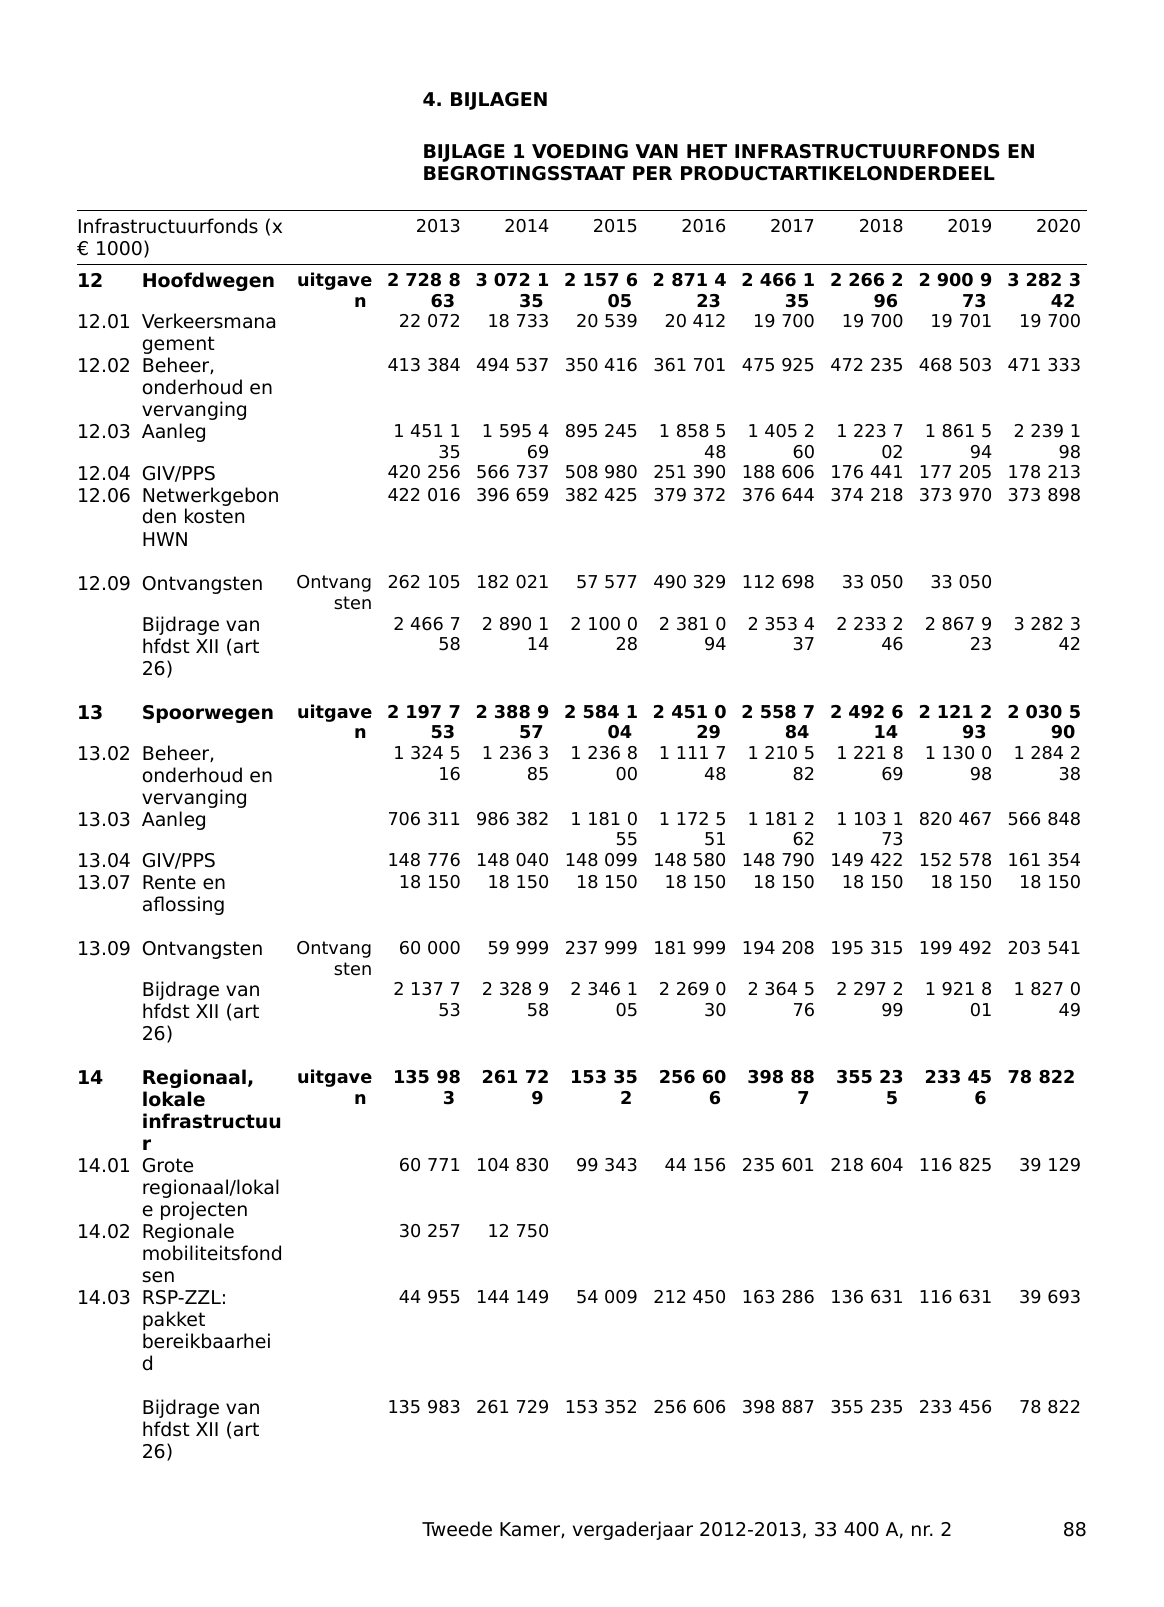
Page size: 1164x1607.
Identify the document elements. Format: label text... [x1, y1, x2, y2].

table_cell 251 390 [644, 463, 732, 484]
table_cell 413 384 [378, 355, 466, 421]
table_cell Ontvangsten [289, 938, 378, 979]
table_cell 12 750 [466, 1221, 555, 1287]
table_cell [378, 1375, 466, 1397]
table_cell 177 205 [909, 463, 998, 484]
table_cell 355 235 [821, 1067, 909, 1155]
table_cell 18 150 [555, 872, 644, 916]
table_cell 2 328 958 [466, 979, 555, 1045]
table_cell 262 105 [378, 573, 466, 614]
table_cell 422 016 [378, 485, 466, 550]
table_cell 19 700 [821, 311, 909, 355]
table_cell [909, 1221, 998, 1287]
table_cell [289, 916, 378, 938]
table_cell 18 150 [644, 872, 732, 916]
table_cell 1 284 238 [998, 743, 1087, 809]
table_cell 2 388 957 [466, 702, 555, 743]
table_cell 12.09 [77, 573, 136, 614]
table_cell 19 700 [998, 311, 1087, 355]
table_header 2014 [466, 211, 555, 264]
table_cell [909, 1375, 998, 1397]
table_cell [909, 916, 998, 938]
table_cell 153 352 [555, 1397, 644, 1463]
table_cell 2 269 030 [644, 979, 732, 1045]
table_header 2018 [821, 211, 909, 264]
table_cell 350 416 [555, 355, 644, 421]
table_cell 1 405 260 [732, 421, 821, 462]
table_cell Bijdrage van hfdst XII (art 26) [136, 1397, 289, 1463]
table_cell 820 467 [909, 809, 998, 850]
table_cell 2 100 028 [555, 614, 644, 679]
table_cell 178 213 [998, 463, 1087, 484]
table_cell [644, 916, 732, 938]
table_cell GIV/PPS [136, 463, 289, 484]
table_cell [466, 1375, 555, 1397]
table_cell [136, 916, 289, 938]
table_cell 2 239 198 [998, 421, 1087, 462]
table_cell 261 729 [466, 1067, 555, 1155]
table_header 2020 [998, 211, 1087, 264]
table_header 2016 [644, 211, 732, 264]
table_cell 59 999 [466, 938, 555, 979]
table_cell [644, 1375, 732, 1397]
table_cell 1 181 262 [732, 809, 821, 850]
table_cell [289, 1375, 378, 1397]
table_cell 135 983 [378, 1067, 466, 1155]
table_cell 60 771 [378, 1155, 466, 1221]
table_cell [644, 680, 732, 702]
table_cell Grote regionaal/lokale projecten [136, 1155, 289, 1221]
table_cell [821, 1375, 909, 1397]
table_cell 148 040 [466, 850, 555, 872]
table_cell 13.03 [77, 809, 136, 850]
table_cell 163 286 [732, 1287, 821, 1375]
table_cell [289, 743, 378, 809]
table_cell 2 353 437 [732, 614, 821, 679]
table_cell [555, 1045, 644, 1067]
table_cell [77, 680, 136, 702]
table_cell 1 324 516 [378, 743, 466, 809]
table_cell [821, 550, 909, 572]
table_cell 2 900 973 [909, 265, 998, 311]
table_cell [136, 1375, 289, 1397]
table_cell [555, 680, 644, 702]
table_cell 1 858 548 [644, 421, 732, 462]
table_cell [289, 311, 378, 355]
table_cell 19 701 [909, 311, 998, 355]
table_cell 1 236 385 [466, 743, 555, 809]
table_cell [821, 680, 909, 702]
table_cell [378, 550, 466, 572]
table_cell Ontvangsten [136, 938, 289, 979]
table_cell 490 329 [644, 573, 732, 614]
table_cell 3 072 135 [466, 265, 555, 311]
table_cell 57 577 [555, 573, 644, 614]
table_cell [466, 550, 555, 572]
table_cell [732, 550, 821, 572]
table_cell 112 698 [732, 573, 821, 614]
table_cell 376 644 [732, 485, 821, 550]
table_cell 2 266 296 [821, 265, 909, 311]
table_cell 3 282 342 [998, 614, 1087, 679]
table_cell uitgaven [289, 1067, 378, 1155]
table_cell 136 631 [821, 1287, 909, 1375]
table_cell 149 422 [821, 850, 909, 872]
table_cell [909, 550, 998, 572]
table_cell [998, 550, 1087, 572]
table_cell [378, 1045, 466, 1067]
table_cell 18 150 [909, 872, 998, 916]
table_cell 12.01 [77, 311, 136, 355]
table_cell 116 825 [909, 1155, 998, 1221]
table_cell 373 970 [909, 485, 998, 550]
table_cell [77, 1375, 136, 1397]
table_cell [77, 1045, 136, 1067]
table_cell 398 887 [732, 1397, 821, 1463]
table_cell 148 580 [644, 850, 732, 872]
table_cell [555, 916, 644, 938]
table_cell Verkeersmanagement [136, 311, 289, 355]
table_cell Spoorwegen [136, 702, 289, 743]
table_cell 256 606 [644, 1067, 732, 1155]
table_cell [136, 1045, 289, 1067]
table_cell 181 999 [644, 938, 732, 979]
table_cell [998, 1375, 1087, 1397]
table_cell 1 921 801 [909, 979, 998, 1045]
table_cell 379 372 [644, 485, 732, 550]
table_cell 1 827 049 [998, 979, 1087, 1045]
table_cell 182 021 [466, 573, 555, 614]
table_cell Hoofdwegen [136, 265, 289, 311]
table_cell 237 999 [555, 938, 644, 979]
table_cell 2 466 135 [732, 265, 821, 311]
table_cell 396 659 [466, 485, 555, 550]
table_cell 12.04 [77, 463, 136, 484]
table_cell 233 456 [909, 1067, 998, 1155]
table_cell uitgaven [289, 265, 378, 311]
table_cell 420 256 [378, 463, 466, 484]
table_cell [998, 573, 1087, 614]
table_cell 566 848 [998, 809, 1087, 850]
table_cell [555, 550, 644, 572]
table_cell 135 983 [378, 1397, 466, 1463]
table_cell 18 150 [378, 872, 466, 916]
table_cell [289, 680, 378, 702]
table_cell 1 236 800 [555, 743, 644, 809]
table_cell Regionaal, lokale infrastructuur [136, 1067, 289, 1155]
table_cell 1 111 748 [644, 743, 732, 809]
table_cell [821, 1221, 909, 1287]
table_cell 33 050 [909, 573, 998, 614]
table_cell 39 129 [998, 1155, 1087, 1221]
table_cell [136, 680, 289, 702]
table_cell [289, 850, 378, 872]
table_cell Bijdrage van hfdst XII (art 26) [136, 614, 289, 679]
table_cell [77, 550, 136, 572]
table_cell [466, 680, 555, 702]
table_cell [289, 1155, 378, 1221]
table_cell 22 072 [378, 311, 466, 355]
table_cell [466, 916, 555, 938]
table_cell 2 381 094 [644, 614, 732, 679]
table_cell uitgaven [289, 702, 378, 743]
table_cell [998, 916, 1087, 938]
table_cell [998, 1045, 1087, 1067]
table_cell 14.01 [77, 1155, 136, 1221]
table_cell 2 890 114 [466, 614, 555, 679]
table_cell [77, 614, 136, 679]
table_cell 2 137 753 [378, 979, 466, 1045]
table_cell 78 822 [998, 1067, 1087, 1155]
table_cell 475 925 [732, 355, 821, 421]
table_cell 2 558 784 [732, 702, 821, 743]
table_cell 194 208 [732, 938, 821, 979]
table_header 2015 [555, 211, 644, 264]
table_cell [136, 550, 289, 572]
table_cell GIV/PPS [136, 850, 289, 872]
table_cell Aanleg [136, 809, 289, 850]
table_cell 2 584 104 [555, 702, 644, 743]
table_cell 144 149 [466, 1287, 555, 1375]
table_cell 195 315 [821, 938, 909, 979]
table_cell 2 364 576 [732, 979, 821, 1045]
table_cell 1 210 582 [732, 743, 821, 809]
table_cell 19 700 [732, 311, 821, 355]
table_cell 374 218 [821, 485, 909, 550]
table_cell [466, 1045, 555, 1067]
table_cell 472 235 [821, 355, 909, 421]
table_cell 13 [77, 702, 136, 743]
table_cell 2 346 105 [555, 979, 644, 1045]
table_header [289, 211, 378, 264]
table_cell 1 172 551 [644, 809, 732, 850]
table_cell 706 311 [378, 809, 466, 850]
subtitle BIJLAGE 1 VOEDING VAN HET INFRASTRUCTUURFONDS EN BEGROTINGSSTAAT PER PRODUCTARTIKELONDERDEEL [422, 141, 1087, 185]
table_cell [289, 1221, 378, 1287]
table_cell 20 412 [644, 311, 732, 355]
table_cell [821, 916, 909, 938]
table_cell Aanleg [136, 421, 289, 462]
table_cell Regionale mobiliteitsfondsen [136, 1221, 289, 1287]
table_cell 2 297 299 [821, 979, 909, 1045]
table_cell 18 150 [821, 872, 909, 916]
table_cell Beheer, onderhoud en vervanging [136, 355, 289, 421]
table_cell 148 776 [378, 850, 466, 872]
table_cell [289, 550, 378, 572]
table_cell 2 197 753 [378, 702, 466, 743]
table_cell 148 790 [732, 850, 821, 872]
table_cell Beheer, onderhoud en vervanging [136, 743, 289, 809]
table_cell 471 333 [998, 355, 1087, 421]
table_cell Ontvangsten [136, 573, 289, 614]
table_cell [289, 614, 378, 679]
table_cell 382 425 [555, 485, 644, 550]
table_cell [909, 1045, 998, 1067]
table_cell 12.03 [77, 421, 136, 462]
table_cell 30 257 [378, 1221, 466, 1287]
table_cell 60 000 [378, 938, 466, 979]
table_cell 261 729 [466, 1397, 555, 1463]
table_cell 14.02 [77, 1221, 136, 1287]
table_cell 2 492 614 [821, 702, 909, 743]
table_cell Rente en aflossing [136, 872, 289, 916]
table_cell 12.02 [77, 355, 136, 421]
table_cell [289, 421, 378, 462]
table_cell 2 121 293 [909, 702, 998, 743]
table_header 2013 [378, 211, 466, 264]
table_cell 1 861 594 [909, 421, 998, 462]
table_cell [732, 1221, 821, 1287]
table_cell 398 887 [732, 1067, 821, 1155]
table_cell 2 451 029 [644, 702, 732, 743]
table_cell 39 693 [998, 1287, 1087, 1375]
table_cell 104 830 [466, 1155, 555, 1221]
table_cell 895 245 [555, 421, 644, 462]
table_cell 468 503 [909, 355, 998, 421]
table_cell 18 733 [466, 311, 555, 355]
table_cell 2 466 758 [378, 614, 466, 679]
table_cell 2 233 246 [821, 614, 909, 679]
table_header Infrastructuurfonds (x € 1000) [77, 211, 289, 264]
table_cell 1 130 098 [909, 743, 998, 809]
table_cell [644, 550, 732, 572]
table_cell 1 451 135 [378, 421, 466, 462]
table_cell [289, 355, 378, 421]
table_cell 355 235 [821, 1397, 909, 1463]
table_cell [732, 916, 821, 938]
table_header 2017 [732, 211, 821, 264]
table_cell [289, 1045, 378, 1067]
table_cell [289, 1287, 378, 1375]
table_cell 218 604 [821, 1155, 909, 1221]
table_cell 256 606 [644, 1397, 732, 1463]
table_cell 212 450 [644, 1287, 732, 1375]
table_cell Netwerkgebonden kosten HWN [136, 485, 289, 550]
table_cell 152 578 [909, 850, 998, 872]
table_cell 1 103 173 [821, 809, 909, 850]
table_cell 44 156 [644, 1155, 732, 1221]
table_cell 373 898 [998, 485, 1087, 550]
table_cell 1 595 469 [466, 421, 555, 462]
table_cell [289, 1397, 378, 1463]
table_cell [378, 680, 466, 702]
table_cell 44 955 [378, 1287, 466, 1375]
table_cell 54 009 [555, 1287, 644, 1375]
table_cell 13.04 [77, 850, 136, 872]
table_cell [998, 680, 1087, 702]
table_cell 233 456 [909, 1397, 998, 1463]
table_cell [732, 1375, 821, 1397]
table_cell 2 728 863 [378, 265, 466, 311]
table_cell 14.03 [77, 1287, 136, 1375]
table_cell [289, 809, 378, 850]
table_cell 116 631 [909, 1287, 998, 1375]
table_cell 508 980 [555, 463, 644, 484]
table_cell 12.06 [77, 485, 136, 550]
table_cell 12 [77, 265, 136, 311]
table_cell 18 150 [466, 872, 555, 916]
table_cell [821, 1045, 909, 1067]
table_cell [998, 1221, 1087, 1287]
table_cell 2 867 923 [909, 614, 998, 679]
table_cell 13.07 [77, 872, 136, 916]
table_header 2019 [909, 211, 998, 264]
subtitle 4. BIJLAGEN [422, 89, 1087, 111]
table_cell 188 606 [732, 463, 821, 484]
table_cell [289, 485, 378, 550]
table_cell [644, 1221, 732, 1287]
table_cell [555, 1221, 644, 1287]
table_cell [378, 916, 466, 938]
table_cell 494 537 [466, 355, 555, 421]
table_cell [555, 1375, 644, 1397]
table_cell [644, 1045, 732, 1067]
table_cell [289, 979, 378, 1045]
table_cell 2 030 590 [998, 702, 1087, 743]
table_cell Ontvangsten [289, 573, 378, 614]
table_cell 2 157 605 [555, 265, 644, 311]
table_cell 3 282 342 [998, 265, 1087, 311]
table_cell [289, 872, 378, 916]
table_cell 20 539 [555, 311, 644, 355]
table_cell 1 181 055 [555, 809, 644, 850]
table_cell 176 441 [821, 463, 909, 484]
table_cell 361 701 [644, 355, 732, 421]
table_cell 13.02 [77, 743, 136, 809]
table_cell 18 150 [732, 872, 821, 916]
table_cell 986 382 [466, 809, 555, 850]
table_cell 13.09 [77, 938, 136, 979]
table_cell 199 492 [909, 938, 998, 979]
table_cell RSP-ZZL: pakket bereikbaarheid [136, 1287, 289, 1375]
table_cell 153 352 [555, 1067, 644, 1155]
table_cell 1 221 869 [821, 743, 909, 809]
table_cell 148 099 [555, 850, 644, 872]
table_cell 33 050 [821, 573, 909, 614]
table_cell 566 737 [466, 463, 555, 484]
table_cell 235 601 [732, 1155, 821, 1221]
table_cell 161 354 [998, 850, 1087, 872]
table_cell [732, 680, 821, 702]
table_cell [289, 463, 378, 484]
table_cell 14 [77, 1067, 136, 1155]
table_cell 18 150 [998, 872, 1087, 916]
table_cell [77, 916, 136, 938]
table_cell [77, 979, 136, 1045]
table_cell 1 223 702 [821, 421, 909, 462]
table_cell Bijdrage van hfdst XII (art 26) [136, 979, 289, 1045]
table_cell 203 541 [998, 938, 1087, 979]
table_cell [77, 1397, 136, 1463]
table_cell 2 871 423 [644, 265, 732, 311]
table_cell 99 343 [555, 1155, 644, 1221]
table_cell 78 822 [998, 1397, 1087, 1463]
table_cell [732, 1045, 821, 1067]
table_cell [909, 680, 998, 702]
